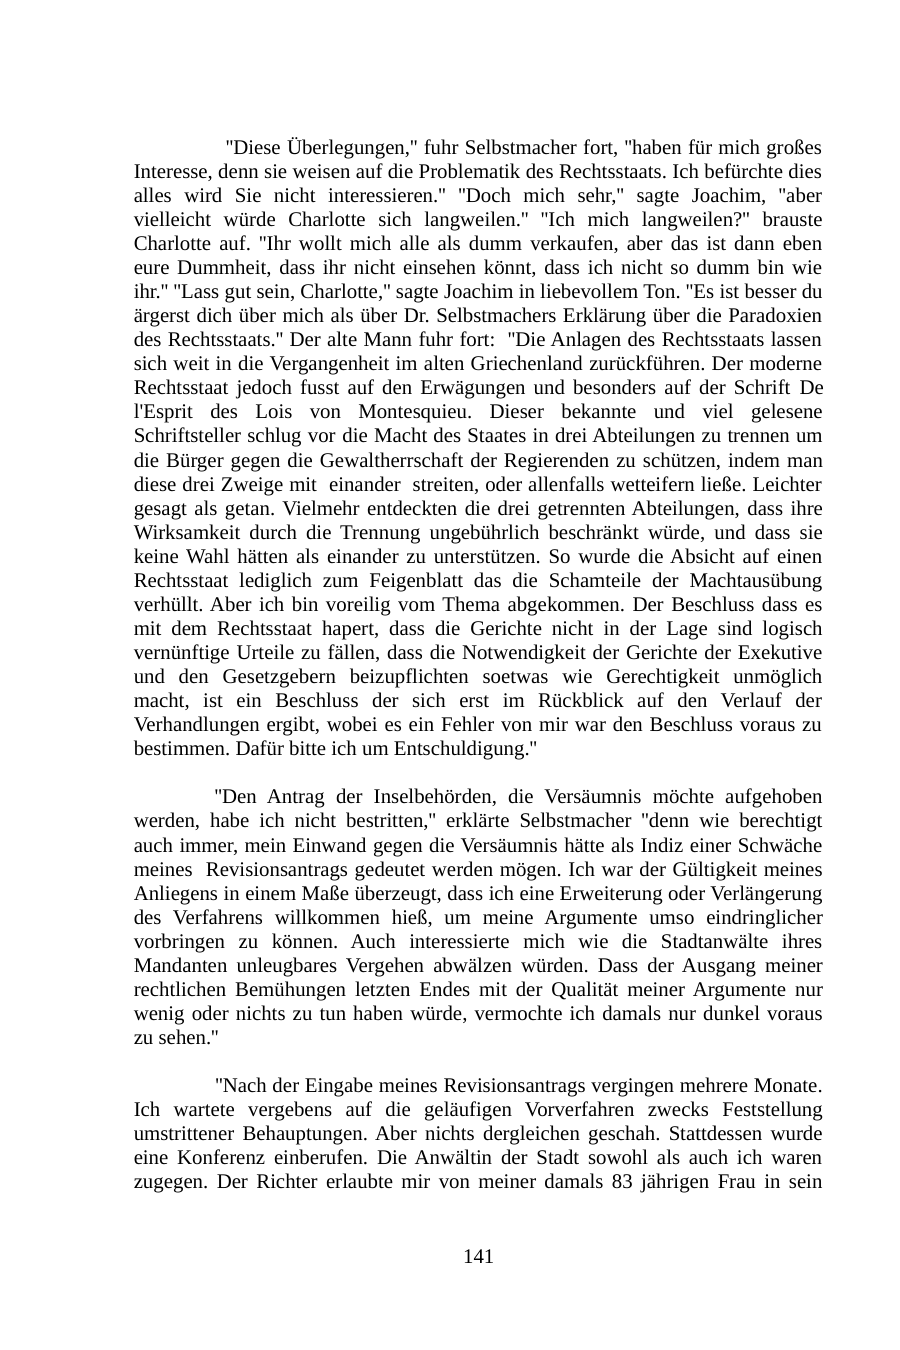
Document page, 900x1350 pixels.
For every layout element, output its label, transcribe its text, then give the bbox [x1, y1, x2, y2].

text ''Den Antrag der Inselbehörden, die Versäumnis möchte aufgehoben werden, habe ich nicht bestritten,'' erklärte Selbstmacher ''denn wie berechtigt auch immer, mein Einwand gegen die Versäumnis hätte als Indiz einer Schwäche meines Revisionsantrags gedeutet werden mögen. Ich war der Gültigkeit meines Anliegens in einem Maße überzeugt, dass ich eine Erweiterung oder Verlängerung des Verfahrens willkommen hieß, um meine Argumente umso eindringlicher vorbringen zu können. Auch interessierte mich wie die Stadtanwälte ihres Mandanten unleugbares Vergehen abwälzen würden. Dass der Ausgang meiner rechtlichen Bemühungen letzten Endes mit der Qualität meiner Argumente nur wenig oder nichts zu tun haben würde, vermochte ich damals nur dunkel voraus zu sehen.'' [133, 784, 823, 1049]
text ''Nach der Eingabe meines Revisionsantrags vergingen mehrere Monate. Ich wartete vergebens auf die geläufigen Vorverfahren zwecks Feststellung umstrittener Behauptungen. Aber nichts dergleichen geschah. Stattdessen wurde eine Konferenz einberufen. Die Anwältin der Stadt sowohl als auch ich waren zugegen. Der Richter erlaubte mir von meiner damals 83 jährigen Frau in sein [133, 1073, 823, 1193]
text ''Diese Überlegungen,'' fuhr Selbstmacher fort, ''haben für mich großes Interesse, denn sie weisen auf die Problematik des Rechtsstaats. Ich befürchte dies alles wird Sie nicht interessieren.'' ''Doch mich sehr,'' sagte Joachim, ''aber vielleicht würde Charlotte sich langweilen.'' ''Ich mich langweilen?'' brauste Charlotte auf. ''Ihr wollt mich alle als dumm verkaufen, aber das ist dann eben eure Dummheit, dass ihr nicht einsehen könnt, dass ich nicht so dumm bin wie ihr.'' ''Lass gut sein, Charlotte,'' sagte Joachim in liebevollem Ton. ''Es ist besser du ärgerst dich über mich als über Dr. Selbstmachers Erklärung über die Paradoxien des Rechtsstaats.'' Der alte Mann fuhr fort: ''Die Anlagen des Rechtsstaats lassen sich weit in die Vergangenheit im alten Griechenland zurückführen. Der moderne Rechtsstaat jedoch fusst auf den Erwägungen und besonders auf der Schrift De l'Esprit des Lois von Montesquieu. Dieser bekannte und viel gelesene Schriftsteller schlug vor die Macht des Staates in drei Abteilungen zu trennen um die Bürger gegen die Gewaltherrschaft der Regierenden zu schützen, indem man diese drei Zweige mit einander streiten, oder allenfalls wetteifern ließe. Leichter gesagt als getan. Vielmehr entdeckten die drei getrennten Abteilungen, dass ihre Wirksamkeit durch die Trennung ungebührlich beschränkt würde, und dass sie keine Wahl hätten als einander zu unterstützen. So wurde die Absicht auf einen Rechtsstaat lediglich zum Feigenblatt das die Schamteile der Machtausübung verhüllt. Aber ich bin voreilig vom Thema abgekommen. Der Beschluss dass es mit dem Rechtsstaat hapert, dass die Gerichte nicht in der Lage sind logisch vernünftige Urteile zu fällen, dass die Notwendigkeit der Gerichte der Exekutive und den Gesetzgebern beizupflichten soetwas wie Gerechtigkeit unmöglich macht, ist ein Beschluss der sich erst im Rückblick auf den Verlauf der Verhandlungen ergibt, wobei es ein Fehler von mir war den Beschluss voraus zu bestimmen. Dafür bitte ich um Entschuldigung.'' [133, 135, 823, 760]
